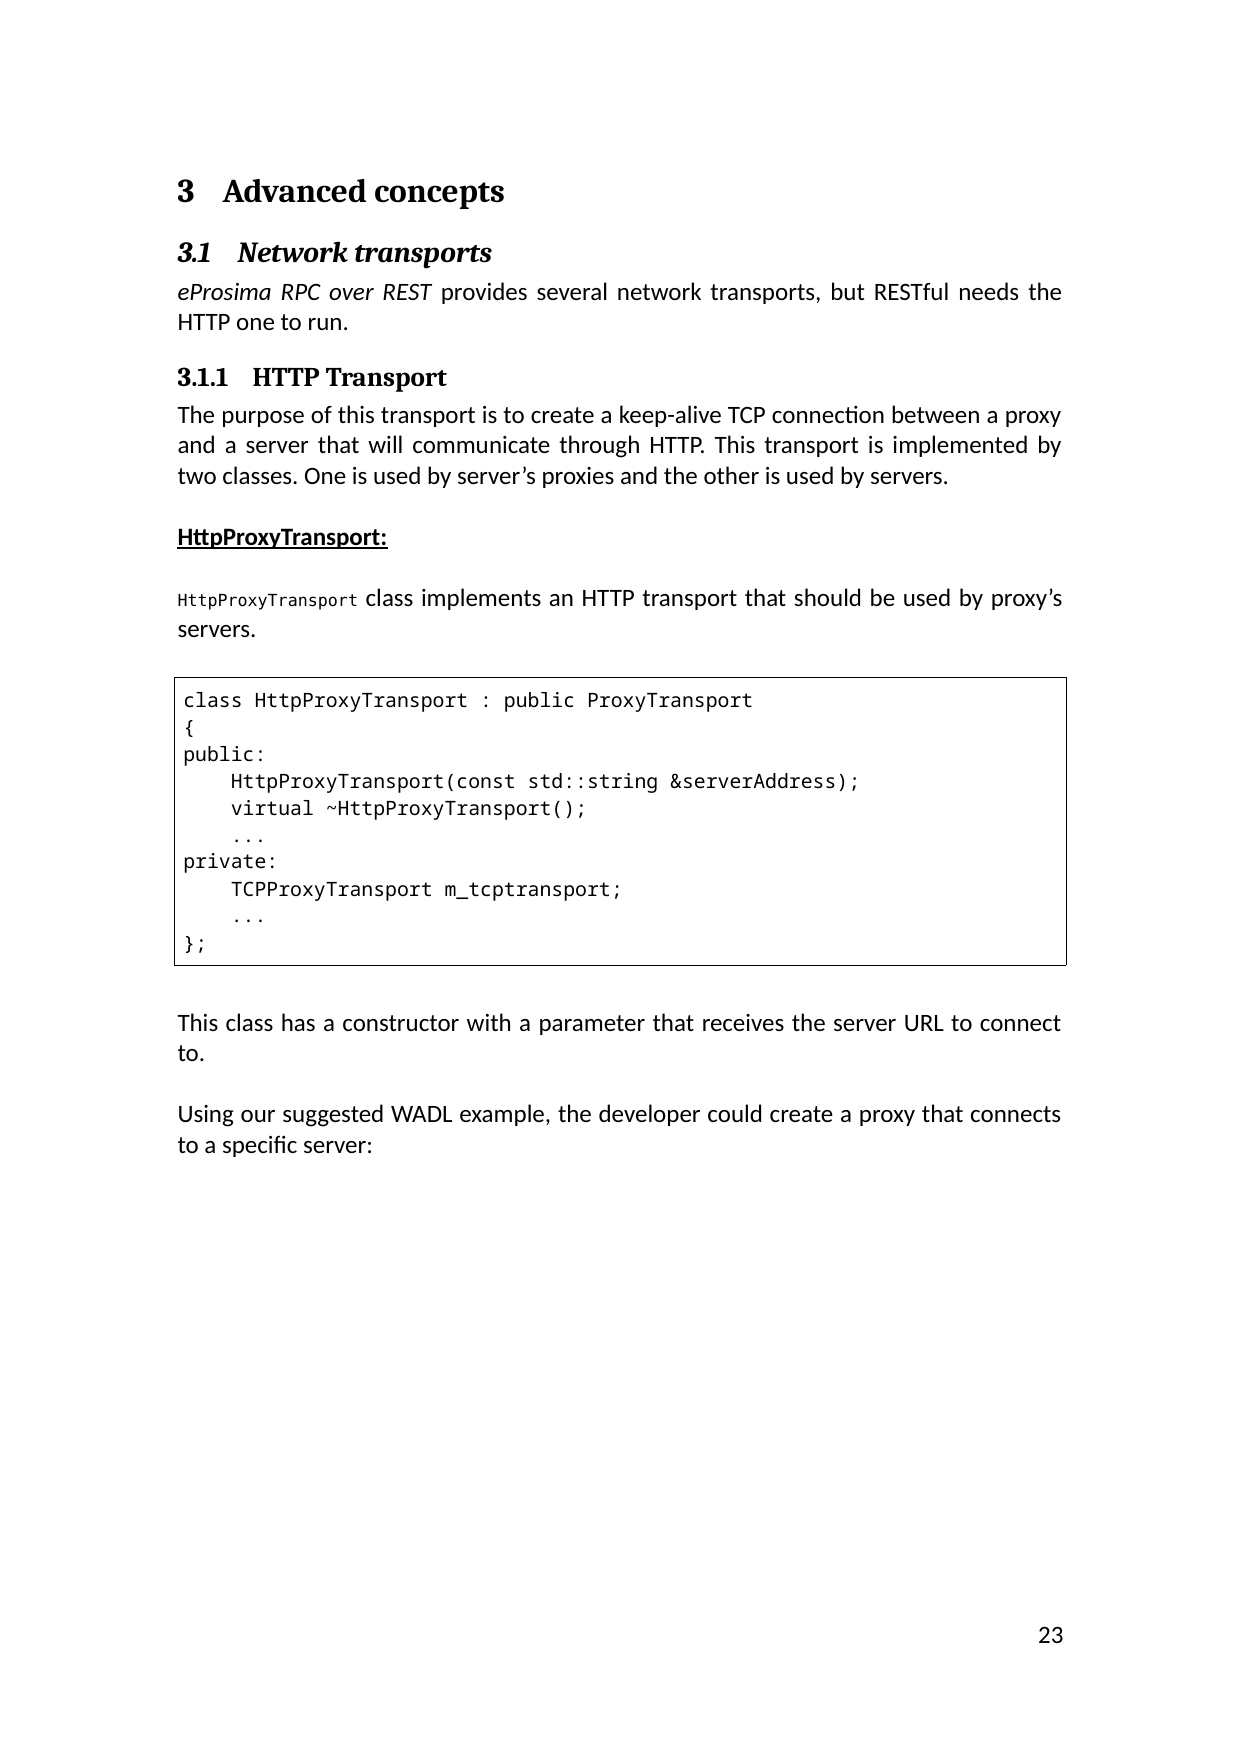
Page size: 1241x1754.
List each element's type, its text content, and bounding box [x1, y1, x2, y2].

text virtual ~HttpProxyTransport(); [183, 794, 1057, 821]
subtitle Network transports [177, 236, 1063, 269]
text ... }; [183, 902, 1057, 956]
text private: TCPProxyTransport m_tcptransport; [183, 848, 1057, 902]
text eProsima RPC over REST provides several network transports, but RESTful needs the HTTP one to run. [177, 276, 1063, 337]
text ... [183, 821, 1057, 848]
text HttpProxyTransport class implements an HTTP transport that should be used by proxy’s servers. [177, 582, 1063, 643]
subtitle Advanced concepts [177, 173, 1063, 211]
text [175, 678, 1066, 965]
text The purpose of this transport is to create a keep-alive TCP connection between a proxy and a server that will communicate through HTTP. This transport is implemented by two classes. One is used by server’s proxies and the other is used by servers. [177, 399, 1063, 491]
text HttpProxyTransport: [177, 521, 1063, 552]
text This class has a constructor with a parameter that receives the server URL to connect to. [177, 1007, 1063, 1068]
subtitle HTTP Transport [177, 362, 1063, 393]
text HttpProxyTransport(const std::string &serverAddress); [183, 767, 1057, 794]
text Using our suggested WADL example, the developer could create a proxy that connects to a specific server: [177, 1099, 1063, 1160]
text class HttpProxyTransport : public ProxyTransport { public: [183, 686, 1057, 767]
